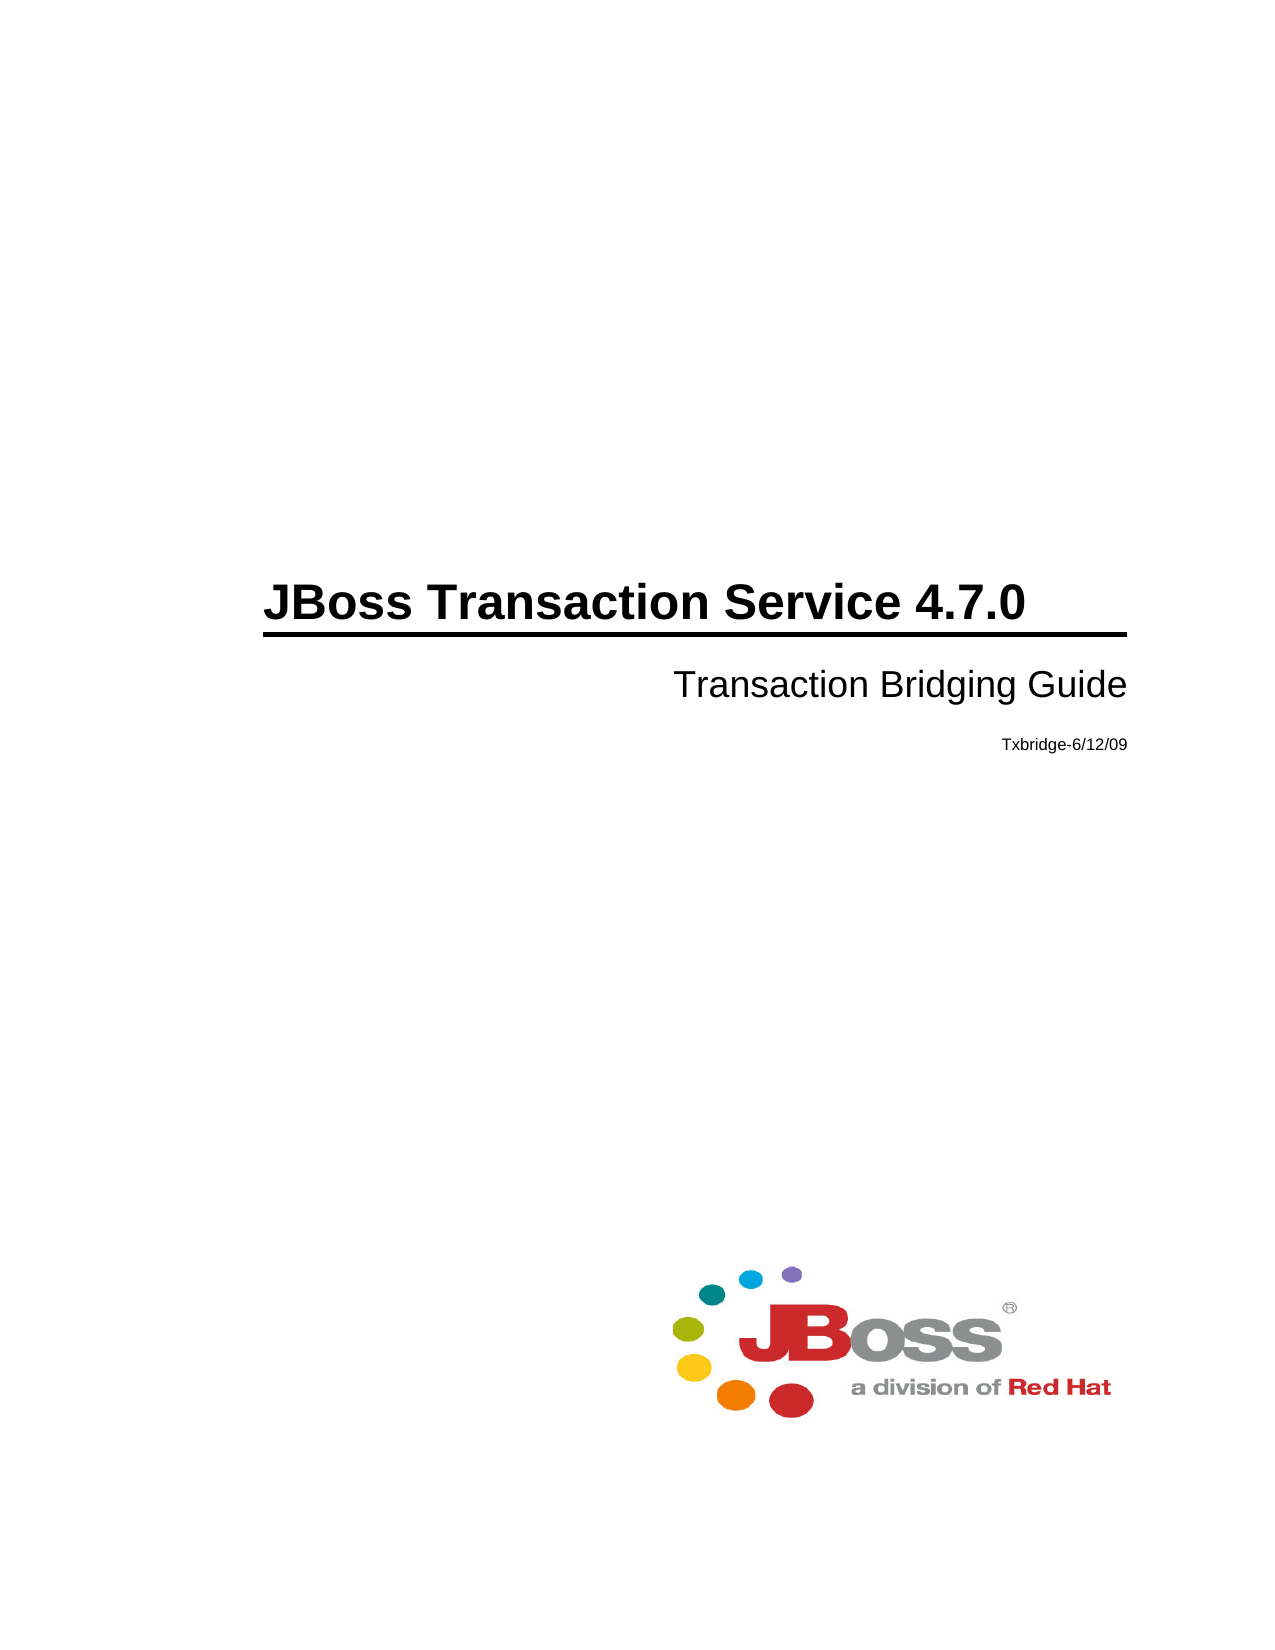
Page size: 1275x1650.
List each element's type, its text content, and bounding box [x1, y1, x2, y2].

subtitle Transaction Bridging Guide [263, 662, 1127, 706]
title JBoss Transaction Service 4.7.0 [263, 573, 1127, 632]
text Txbridge-6/12/09 [263, 735, 1127, 754]
picture [672, 1266, 1111, 1418]
